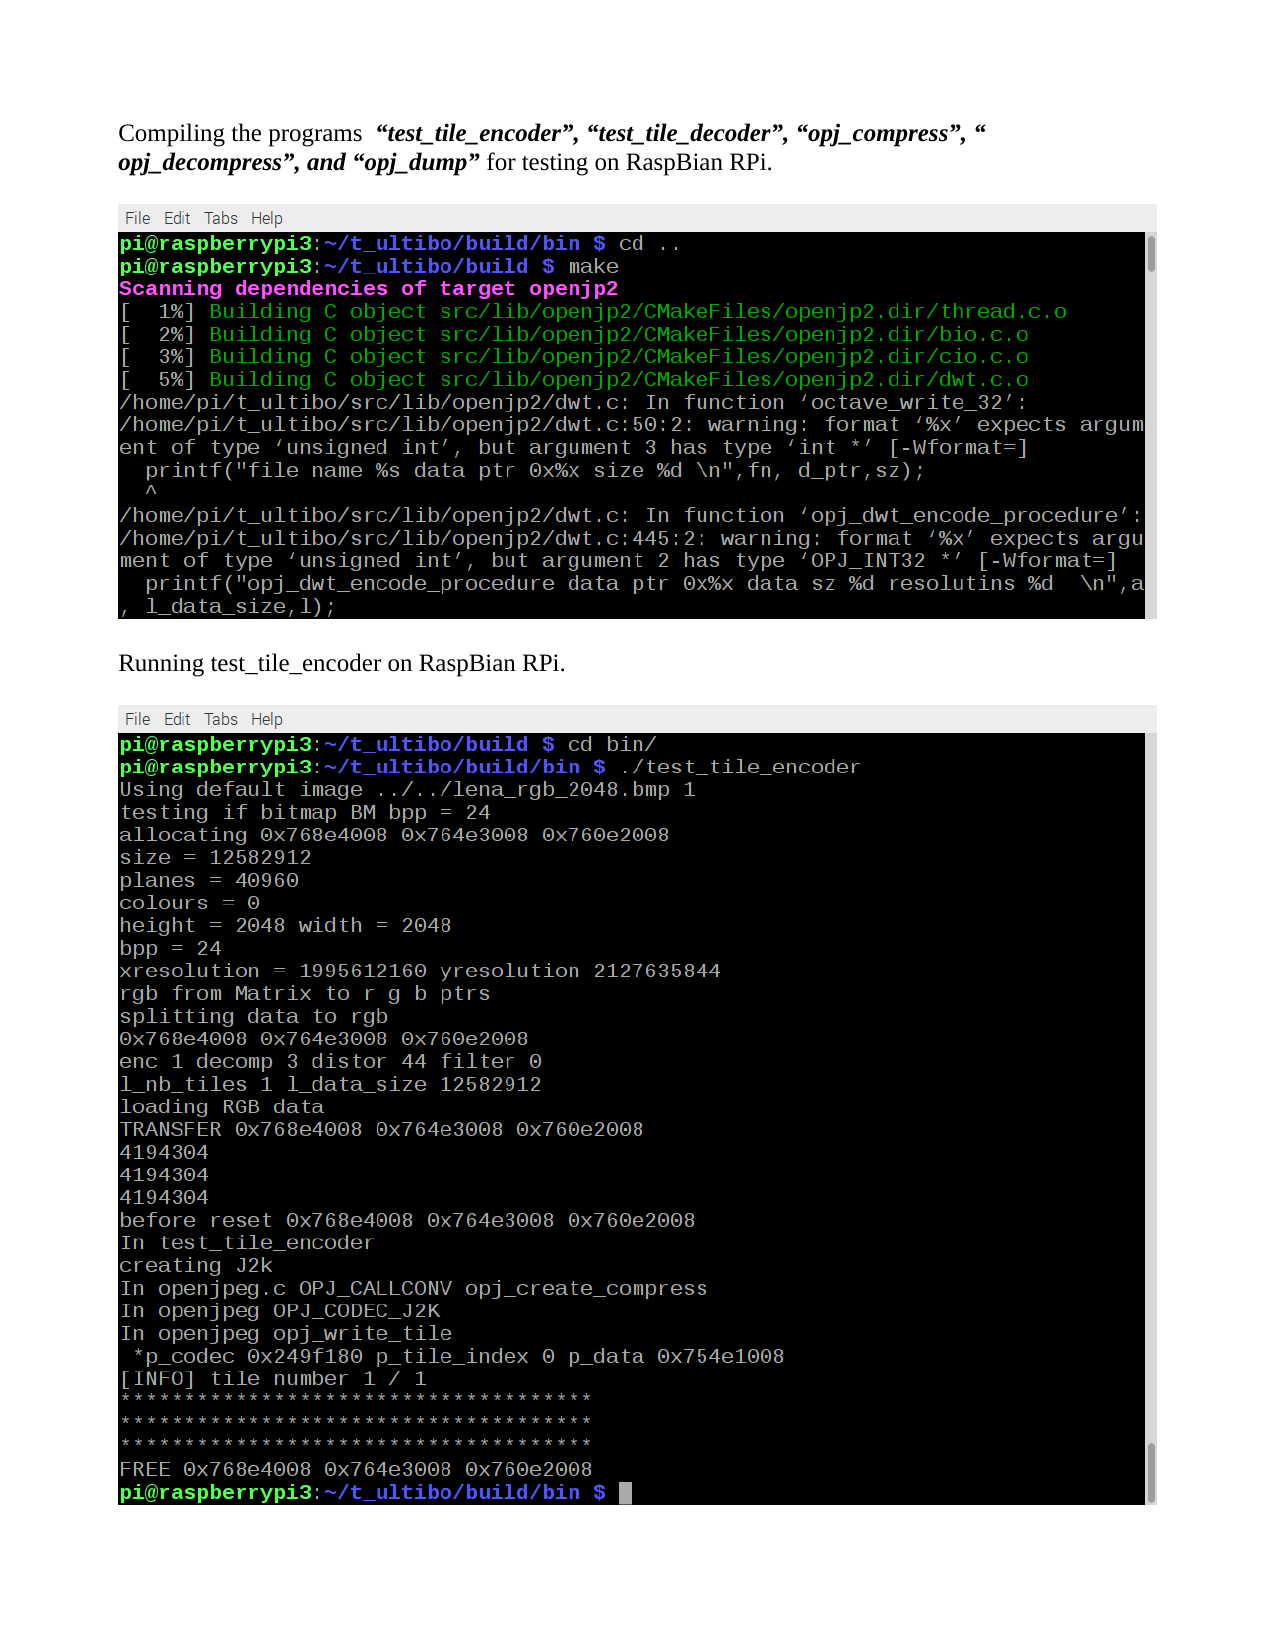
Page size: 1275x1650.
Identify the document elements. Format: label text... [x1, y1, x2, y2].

picture [118, 204, 1157, 619]
picture [118, 705, 1157, 1505]
text Compiling the programs “test_tile_encoder”, “test_tile_decoder”, “opj_compress”, “ opj_decompress”, and “opj_dump” for testing on RaspBian RPi. [118, 118, 1157, 176]
text Running test_tile_encoder on RaspBian RPi. [118, 648, 1157, 676]
